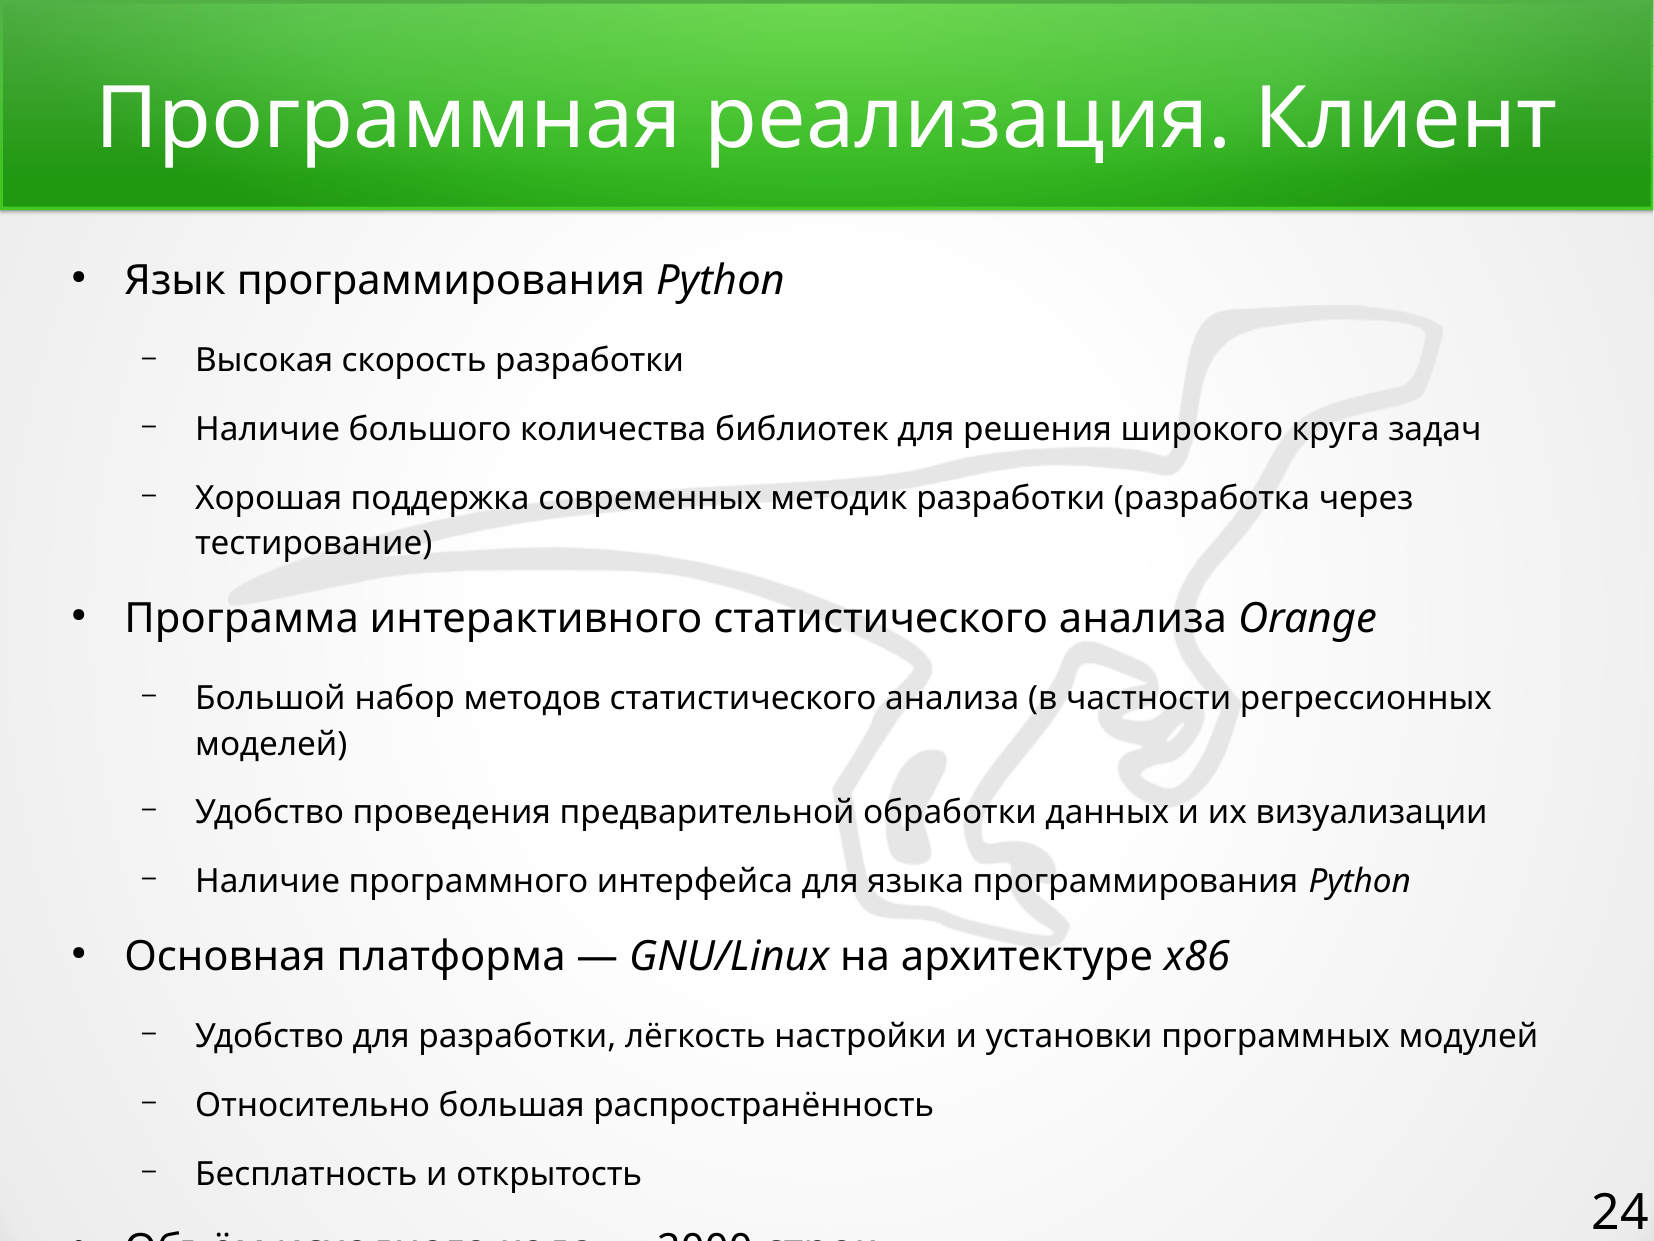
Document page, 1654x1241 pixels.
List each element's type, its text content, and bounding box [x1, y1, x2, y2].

title Программная реализация. Клиент [82, 49, 1571, 179]
list Язык программирования Python Высокая скорость разработки Наличие большого количества библиотек для решения широкого круга задач Хорошая поддержка современных методик разработки (разработка через тестирование) Программа интерактивного статистического анализа Orange Большой набор методов статистического анализа (в частности регрессионных моделей) Удобство проведения предварительной обработки данных и их визуализации Наличие программного интерфейса для языка программирования Python Основная платформа — GNU/Linux на архитектуре x86 Удобство для разработки, лёгкость настройки и установки программных модулей Относительно большая распространённость Бесплатность и открытость Объём исходного кода — 2000 строк [53, 249, 1576, 1205]
